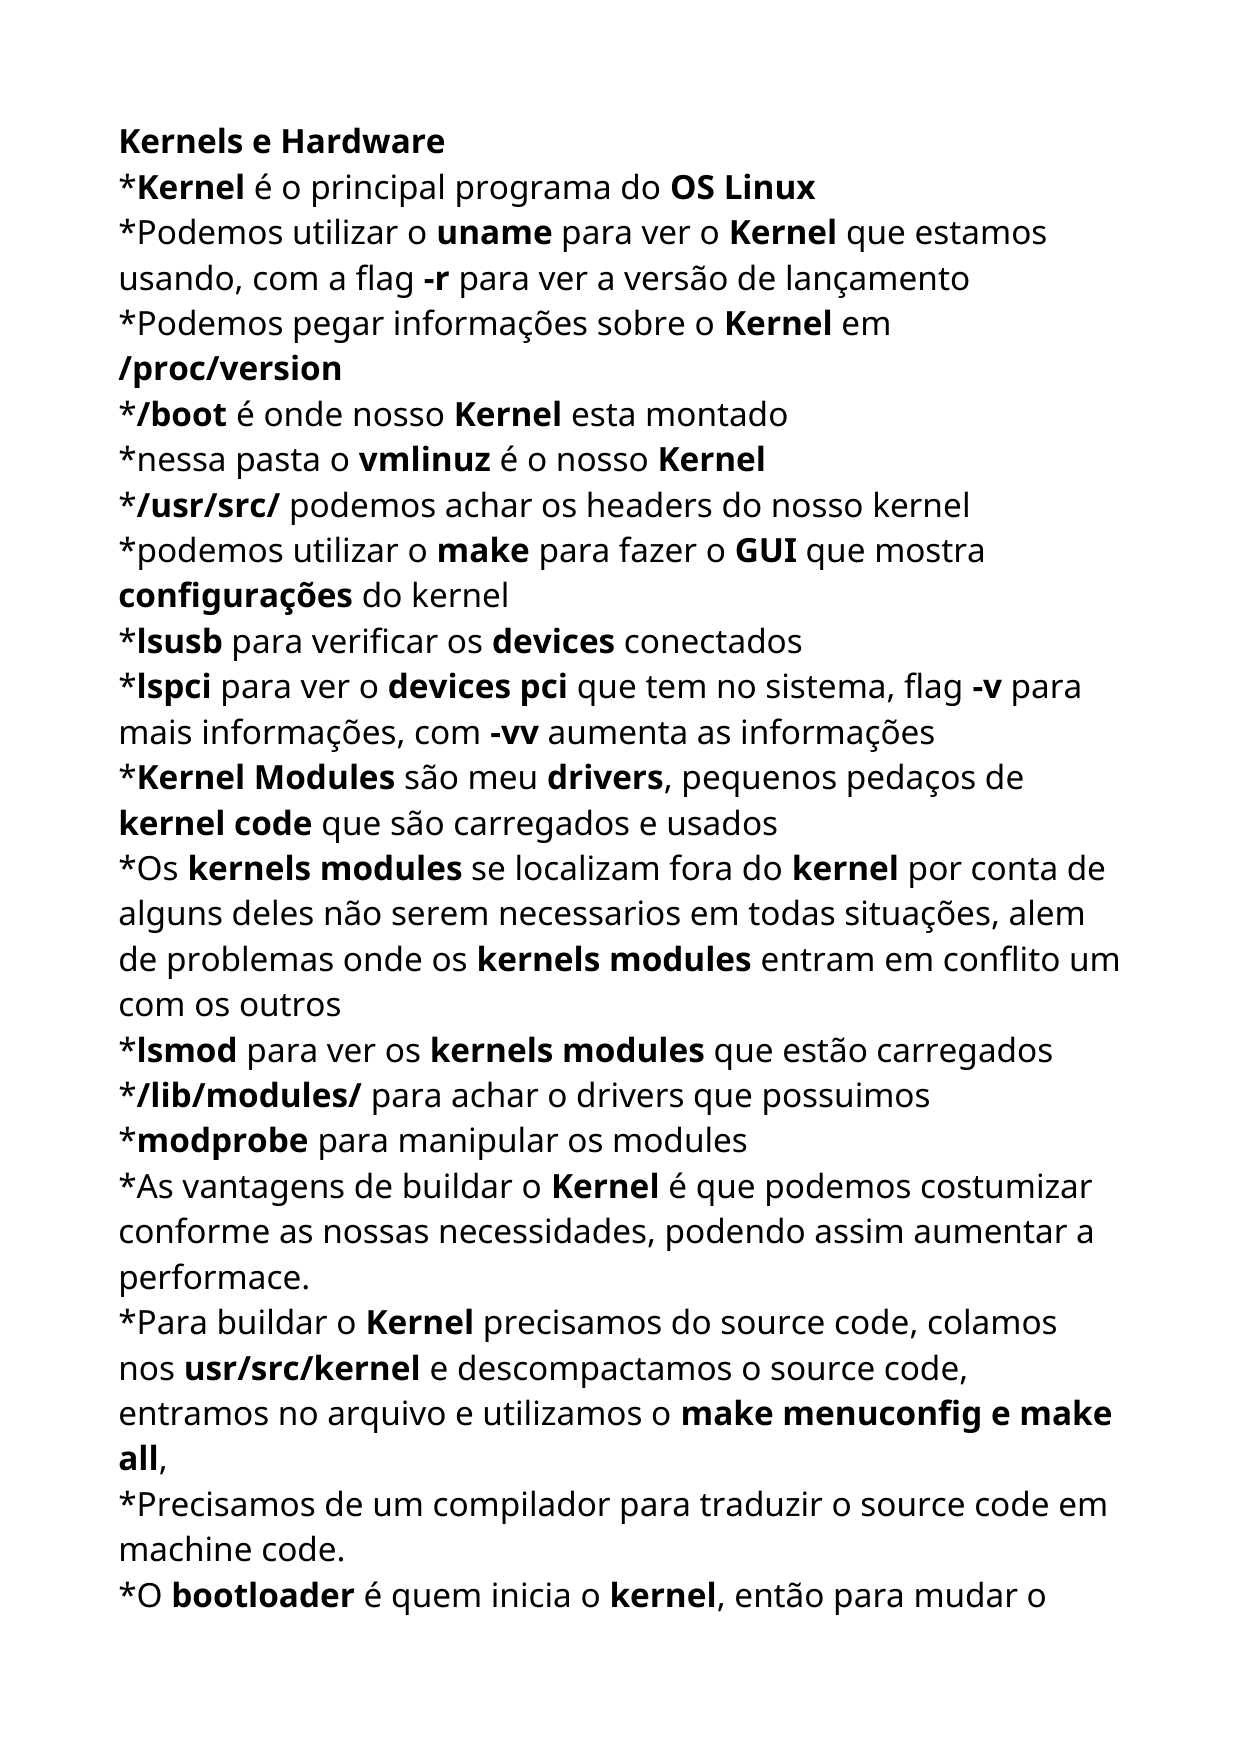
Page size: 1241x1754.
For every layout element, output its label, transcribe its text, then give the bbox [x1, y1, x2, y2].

text */usr/src/ podemos achar os headers do nosso kernel [118, 481, 1122, 527]
text *Os kernels modules se localizam fora do kernel por conta de alguns deles não serem necessarios em todas situações, alem de problemas onde os kernels modules entram em conflito um com os outros [118, 845, 1122, 1026]
text *nessa pasta o vmlinuz é o nosso Kernel [118, 436, 1122, 481]
text */boot é onde nosso Kernel esta montado [118, 391, 1122, 436]
text *lsmod para ver os kernels modules que estão carregados [118, 1026, 1122, 1072]
text *As vantagens de buildar o Kernel é que podemos costumizar conforme as nossas necessidades, podendo assim aumentar a performace. [118, 1163, 1122, 1299]
text *O bootloader é quem inicia o kernel, então para mudar o [118, 1571, 1122, 1617]
text *podemos utilizar o make para fazer o GUI que mostra configurações do kernel [118, 527, 1122, 618]
text *Precisamos de um compilador para traduzir o source code em machine code. [118, 1481, 1122, 1571]
text *Para buildar o Kernel precisamos do source code, colamos nos usr/src/kernel e descompactamos o source code, entramos no arquivo e utilizamos o make menuconfig e make all, [118, 1299, 1122, 1481]
text Kernels e Hardware [118, 118, 1122, 163]
text *Podemos pegar informações sobre o Kernel em /proc/version [118, 300, 1122, 391]
text *modprobe para manipular os modules [118, 1117, 1122, 1163]
text *Kernel Modules são meu drivers, pequenos pedaços de kernel code que são carregados e usados [118, 754, 1122, 845]
text *lspci para ver o devices pci que tem no sistema, flag -v para mais informações, com -vv aumenta as informações [118, 663, 1122, 754]
text */lib/modules/ para achar o drivers que possuimos [118, 1072, 1122, 1117]
text *Kernel é o principal programa do OS Linux [118, 163, 1122, 209]
text *lsusb para verificar os devices conectados [118, 618, 1122, 663]
text *Podemos utilizar o uname para ver o Kernel que estamos usando, com a flag -r para ver a versão de lançamento [118, 209, 1122, 300]
